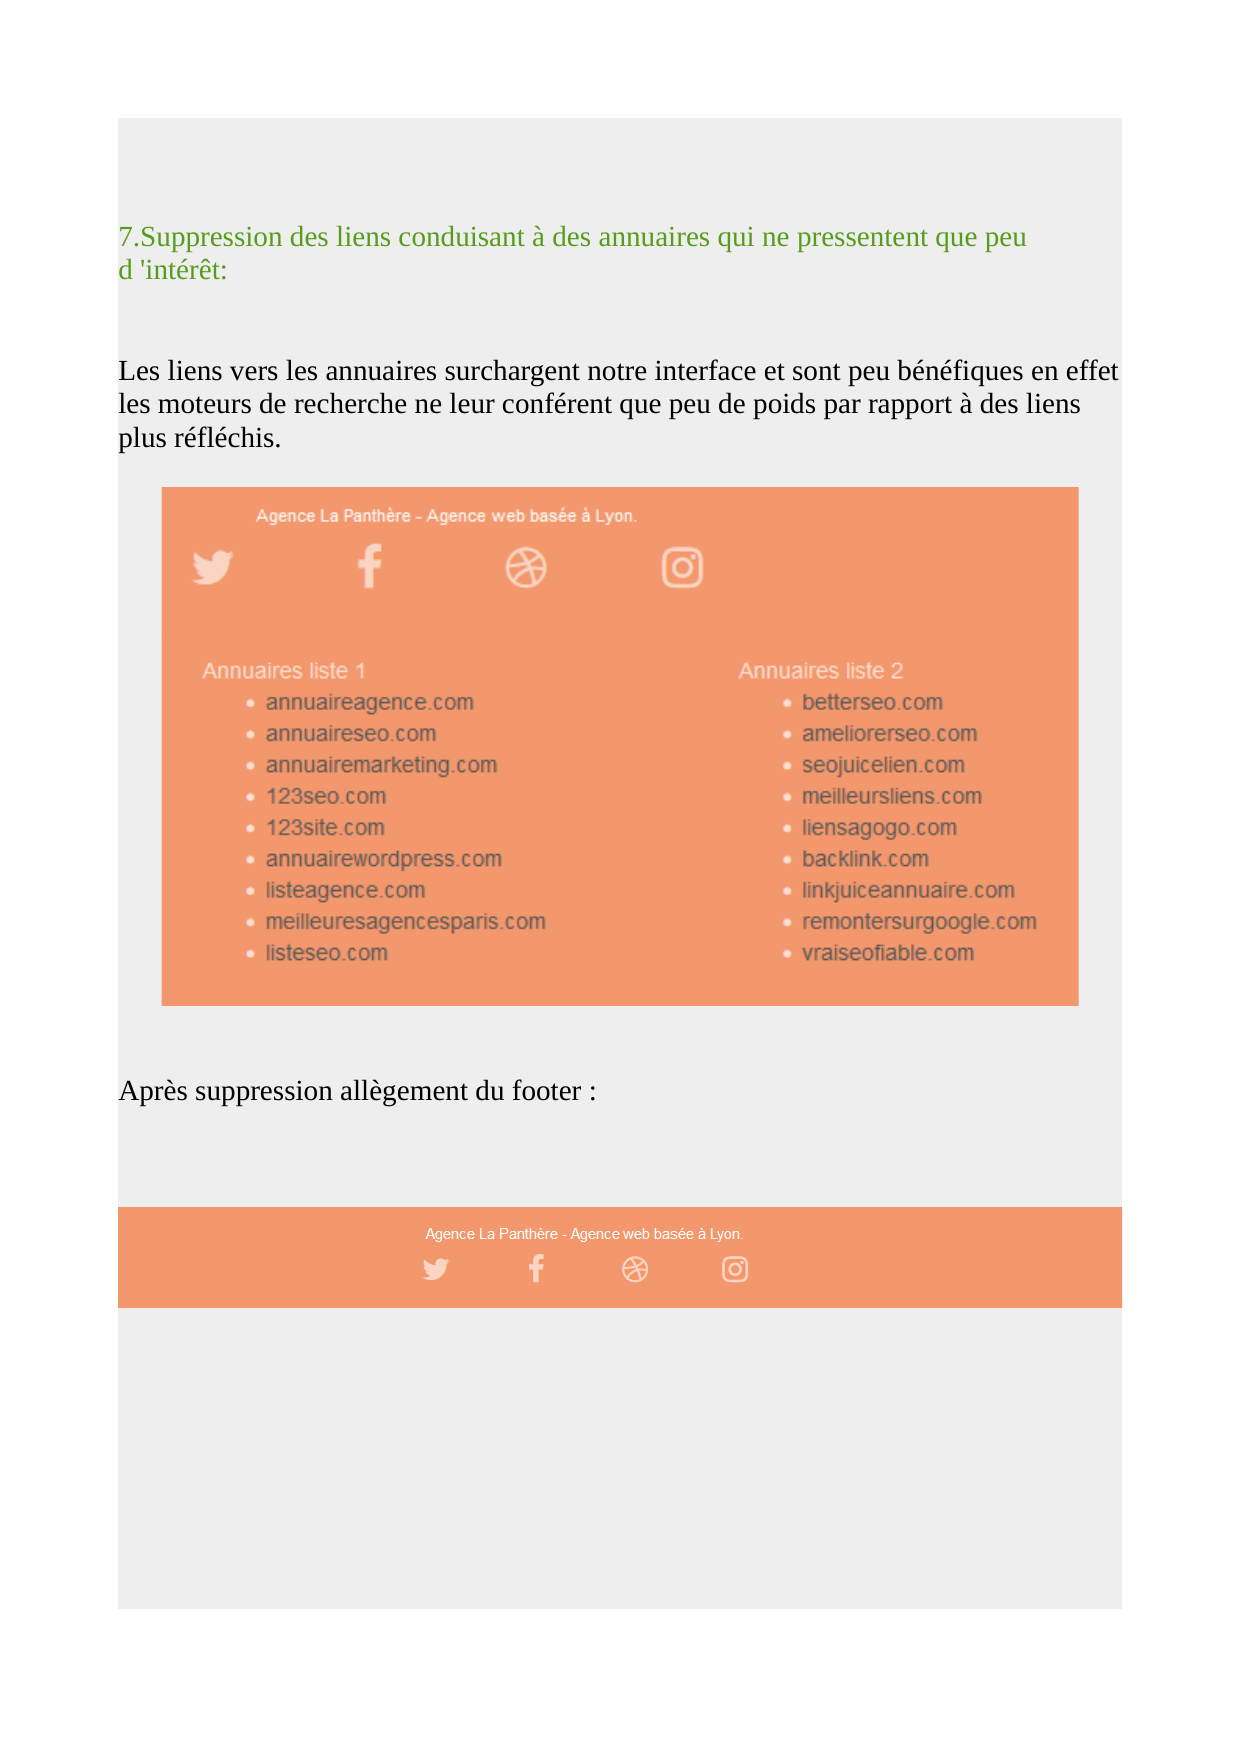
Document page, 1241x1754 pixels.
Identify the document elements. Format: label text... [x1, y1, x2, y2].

text 7.Suppression des liens conduisant à des annuaires qui ne pressentent que peu [118, 219, 1122, 252]
text Après suppression allègement du footer : [118, 1073, 1122, 1106]
text Les liens vers les annuaires surchargent notre interface et sont peu bénéfiques en effet les moteurs de recherche ne leur conférent que peu de poids par rapport à des liens plus réfléchis. [118, 353, 1122, 453]
picture [118, 1207, 1123, 1308]
picture [161, 487, 1079, 1006]
text d 'intérêt: [118, 252, 1122, 286]
